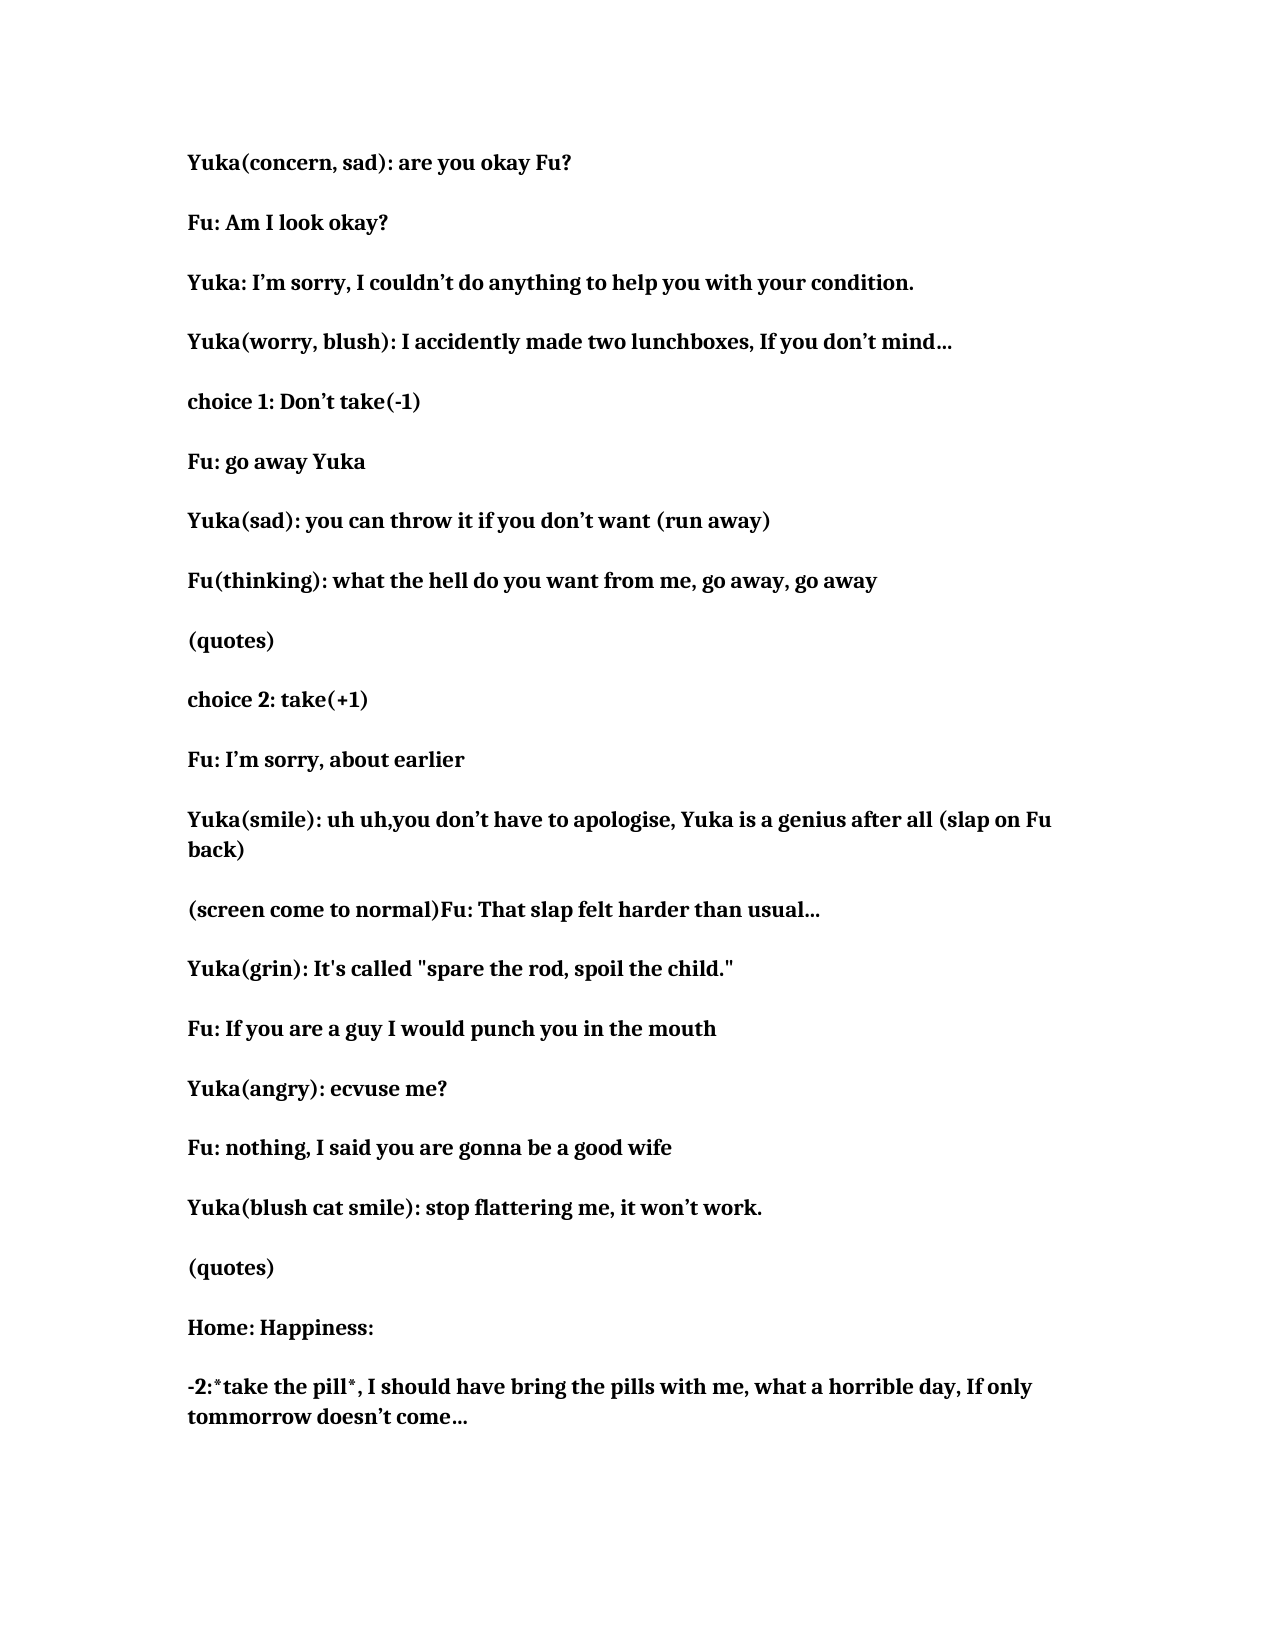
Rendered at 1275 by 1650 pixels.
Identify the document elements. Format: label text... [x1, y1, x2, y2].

text Yuka: I’m sorry, I couldn’t do anything to help you with your condition. [187, 269, 1087, 296]
text Fu: go away Yuka [187, 448, 1087, 475]
text (screen come to normal)Fu: That slap felt harder than usual... [187, 896, 1087, 923]
text Fu: If you are a guy I would punch you in the mouth [187, 1016, 1087, 1042]
text Yuka(grin): It's called "spare the rod, spoil the child." [187, 956, 1087, 982]
text Fu(thinking): what the hell do you want from me, go away, go away [187, 568, 1087, 594]
text Yuka(concern, sad): are you okay Fu? [187, 150, 1087, 176]
text Fu: I’m sorry, about earlier [187, 747, 1087, 773]
text choice 1: Don’t take(-1) [187, 389, 1087, 415]
text Fu: nothing, I said you are gonna be a good wife [187, 1135, 1087, 1162]
text Yuka(blush cat smile): stop flattering me, it won’t work. [187, 1195, 1087, 1221]
text Yuka(sad): you can throw it if you don’t want (run away) [187, 508, 1087, 534]
text (quotes) [187, 1254, 1087, 1281]
text Yuka(smile): uh uh,you don’t have to apologise, Yuka is a genius after all (slap on Fu back) [187, 807, 1087, 863]
text Yuka(angry): ecvuse me? [187, 1076, 1087, 1102]
text Yuka(worry, blush): I accidently made two lunchboxes, If you don’t mind… [187, 329, 1087, 355]
text Home: Happiness: [187, 1314, 1087, 1341]
text Fu: Am I look okay? [187, 210, 1087, 236]
text choice 2: take(+1) [187, 687, 1087, 713]
text -2:*take the pill*, I should have bring the pills with me, what a horrible day, If only tommorrow doesn’t come… [187, 1374, 1087, 1431]
text (quotes) [187, 627, 1087, 654]
